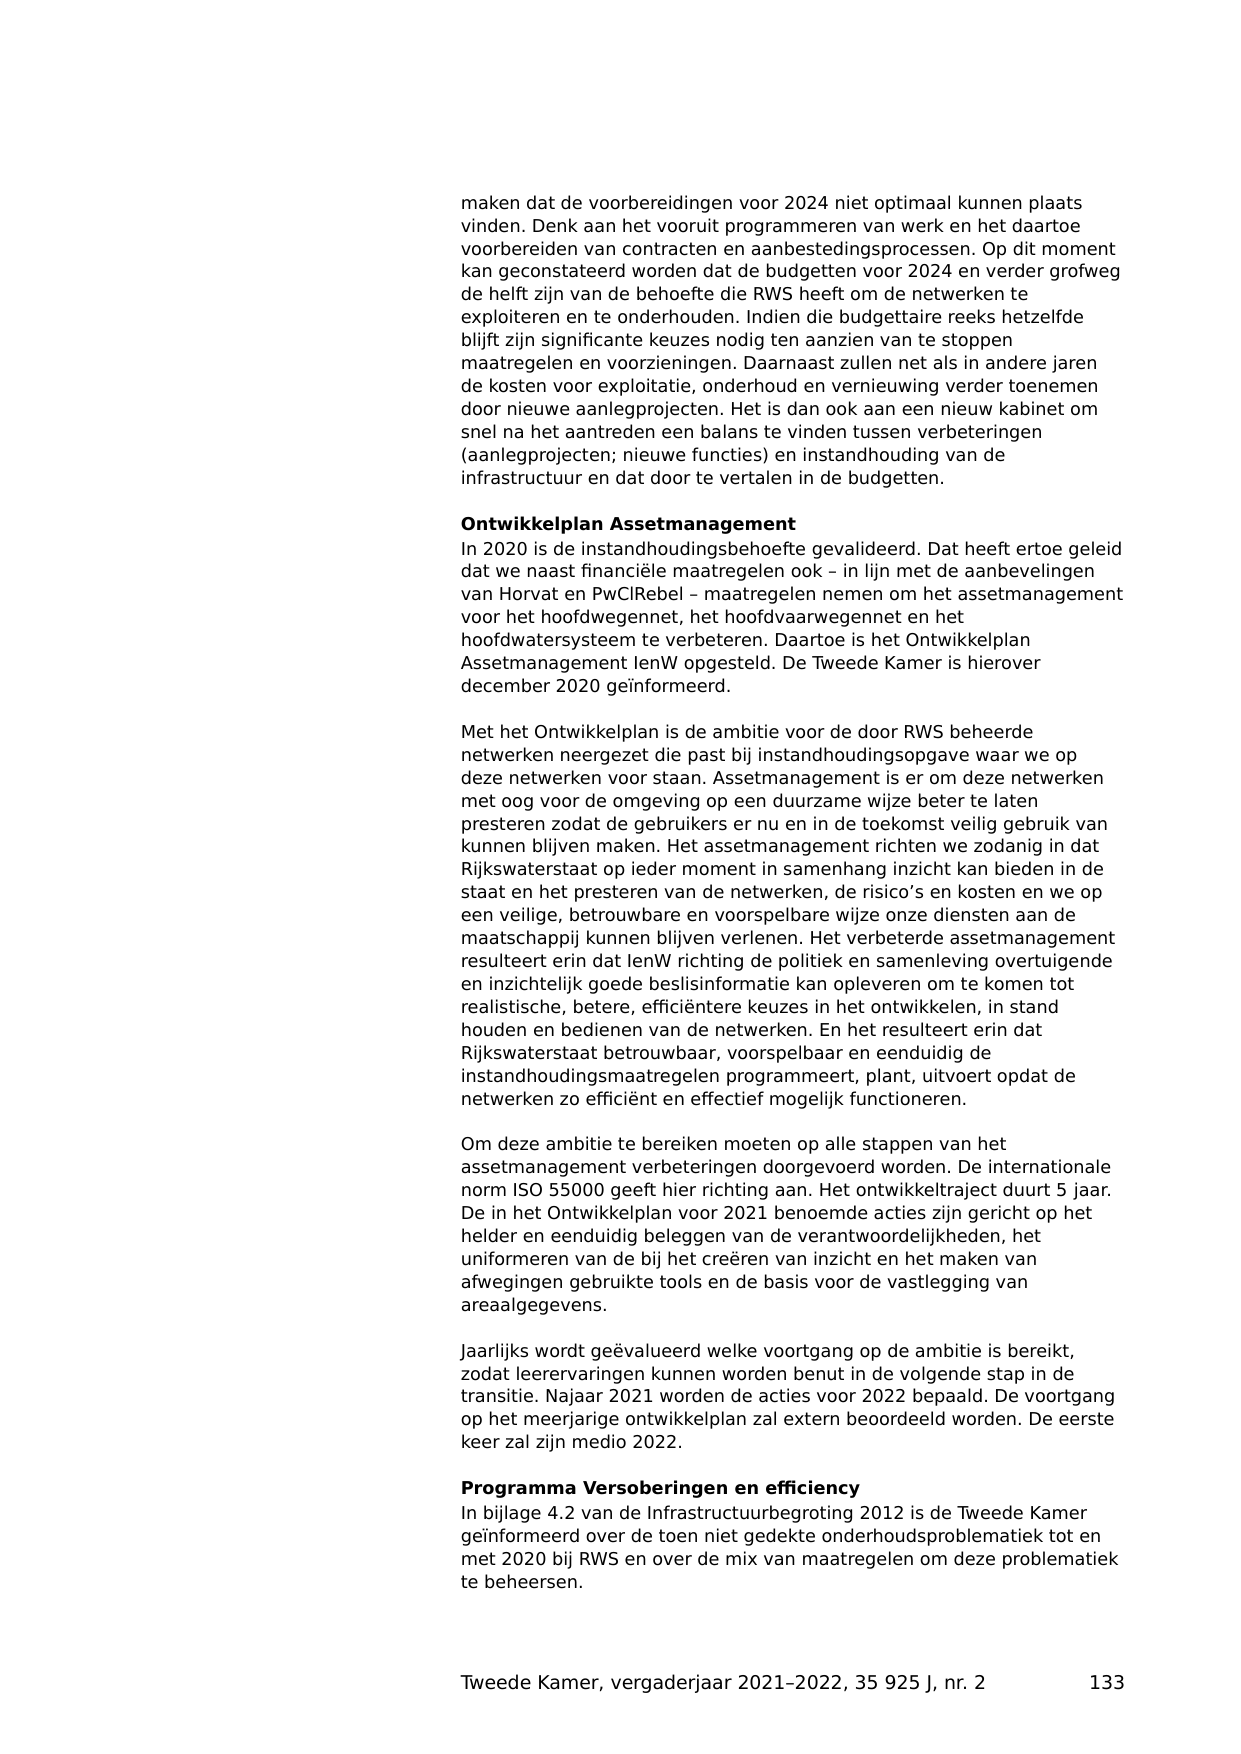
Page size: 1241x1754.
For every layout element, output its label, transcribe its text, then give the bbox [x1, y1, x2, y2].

text Om deze ambitie te bereiken moeten op alle stappen van het assetmanagement verbeteringen doorgevoerd worden. De internationale norm ISO 55000 geeft hier richting aan. Het ontwikkeltraject duurt 5 jaar. De in het Ontwikkelplan voor 2021 benoemde acties zijn gericht op het helder en eenduidig beleggen van de verantwoordelijkheden, het uniformeren van de bij het creëren van inzicht en het maken van afwegingen gebruikte tools en de basis voor de vastlegging van areaalgegevens. [461, 1132, 1125, 1316]
text Ontwikkelplan Assetmanagement [461, 512, 1125, 534]
text Jaarlijks wordt geëvalueerd welke voortgang op de ambitie is bereikt, zodat leerervaringen kunnen worden benut in de volgende stap in de transitie. Najaar 2021 worden de acties voor 2022 bepaald. De voortgang op het meerjarige ontwikkelplan zal extern beoordeeld worden. De eerste keer zal zijn medio 2022. [461, 1339, 1125, 1453]
text maken dat de voorbereidingen voor 2024 niet optimaal kunnen plaats vinden. Denk aan het vooruit programmeren van werk en het daartoe voorbereiden van contracten en aanbestedingsprocessen. Op dit moment kan geconstateerd worden dat de budgetten voor 2024 en verder grofweg de helft zijn van de behoefte die RWS heeft om de netwerken te exploiteren en te onderhouden. Indien die budgettaire reeks hetzelfde blijft zijn significante keuzes nodig ten aanzien van te stoppen maatregelen en voorzieningen. Daarnaast zullen net als in andere jaren de kosten voor exploitatie, onderhoud en vernieuwing verder toenemen door nieuwe aanlegprojecten. Het is dan ook aan een nieuw kabinet om snel na het aantreden een balans te vinden tussen verbeteringen (aanlegprojecten; nieuwe functies) en instandhouding van de infrastructuur en dat door te vertalen in de budgetten. [461, 191, 1125, 489]
text Programma Versoberingen en efficiency [461, 1476, 1125, 1499]
text Met het Ontwikkelplan is de ambitie voor de door RWS beheerde netwerken neergezet die past bij instandhoudingsopgave waar we op deze netwerken voor staan. Assetmanagement is er om deze netwerken met oog voor de omgeving op een duurzame wijze beter te laten presteren zodat de gebruikers er nu en in de toekomst veilig gebruik van kunnen blijven maken. Het assetmanagement richten we zodanig in dat Rijkswaterstaat op ieder moment in samenhang inzicht kan bieden in de staat en het presteren van de netwerken, de risico’s en kosten en we op een veilige, betrouwbare en voorspelbare wijze onze diensten aan de maatschappij kunnen blijven verlenen. Het verbeterde assetmanagement resulteert erin dat IenW richting de politiek en samenleving overtuigende en inzichtelijk goede beslisinformatie kan opleveren om te komen tot realistische, betere, efficiëntere keuzes in het ontwikkelen, in stand houden en bedienen van de netwerken. En het resulteert erin dat Rijkswaterstaat betrouwbaar, voorspelbaar en eenduidig de instandhoudingsmaatregelen programmeert, plant, uitvoert opdat de netwerken zo efficiënt en effectief mogelijk functioneren. [461, 720, 1125, 1109]
text In bijlage 4.2 van de Infrastructuurbegroting 2012 is de Tweede Kamer geïnformeerd over de toen niet gedekte onderhoudsproblematiek tot en met 2020 bij RWS en over de mix van maatregelen om deze problematiek te beheersen. [461, 1501, 1125, 1593]
text In 2020 is de instandhoudingsbehoefte gevalideerd. Dat heeft ertoe geleid dat we naast financiële maatregelen ook – in lijn met de aanbevelingen van Horvat en PwClRebel – maatregelen nemen om het assetmanagement voor het hoofdwegennet, het hoofdvaarwegennet en het hoofdwatersysteem te verbeteren. Daartoe is het Ontwikkelplan Assetmanagement IenW opgesteld. De Tweede Kamer is hierover december 2020 geïnformeerd. [461, 537, 1125, 697]
